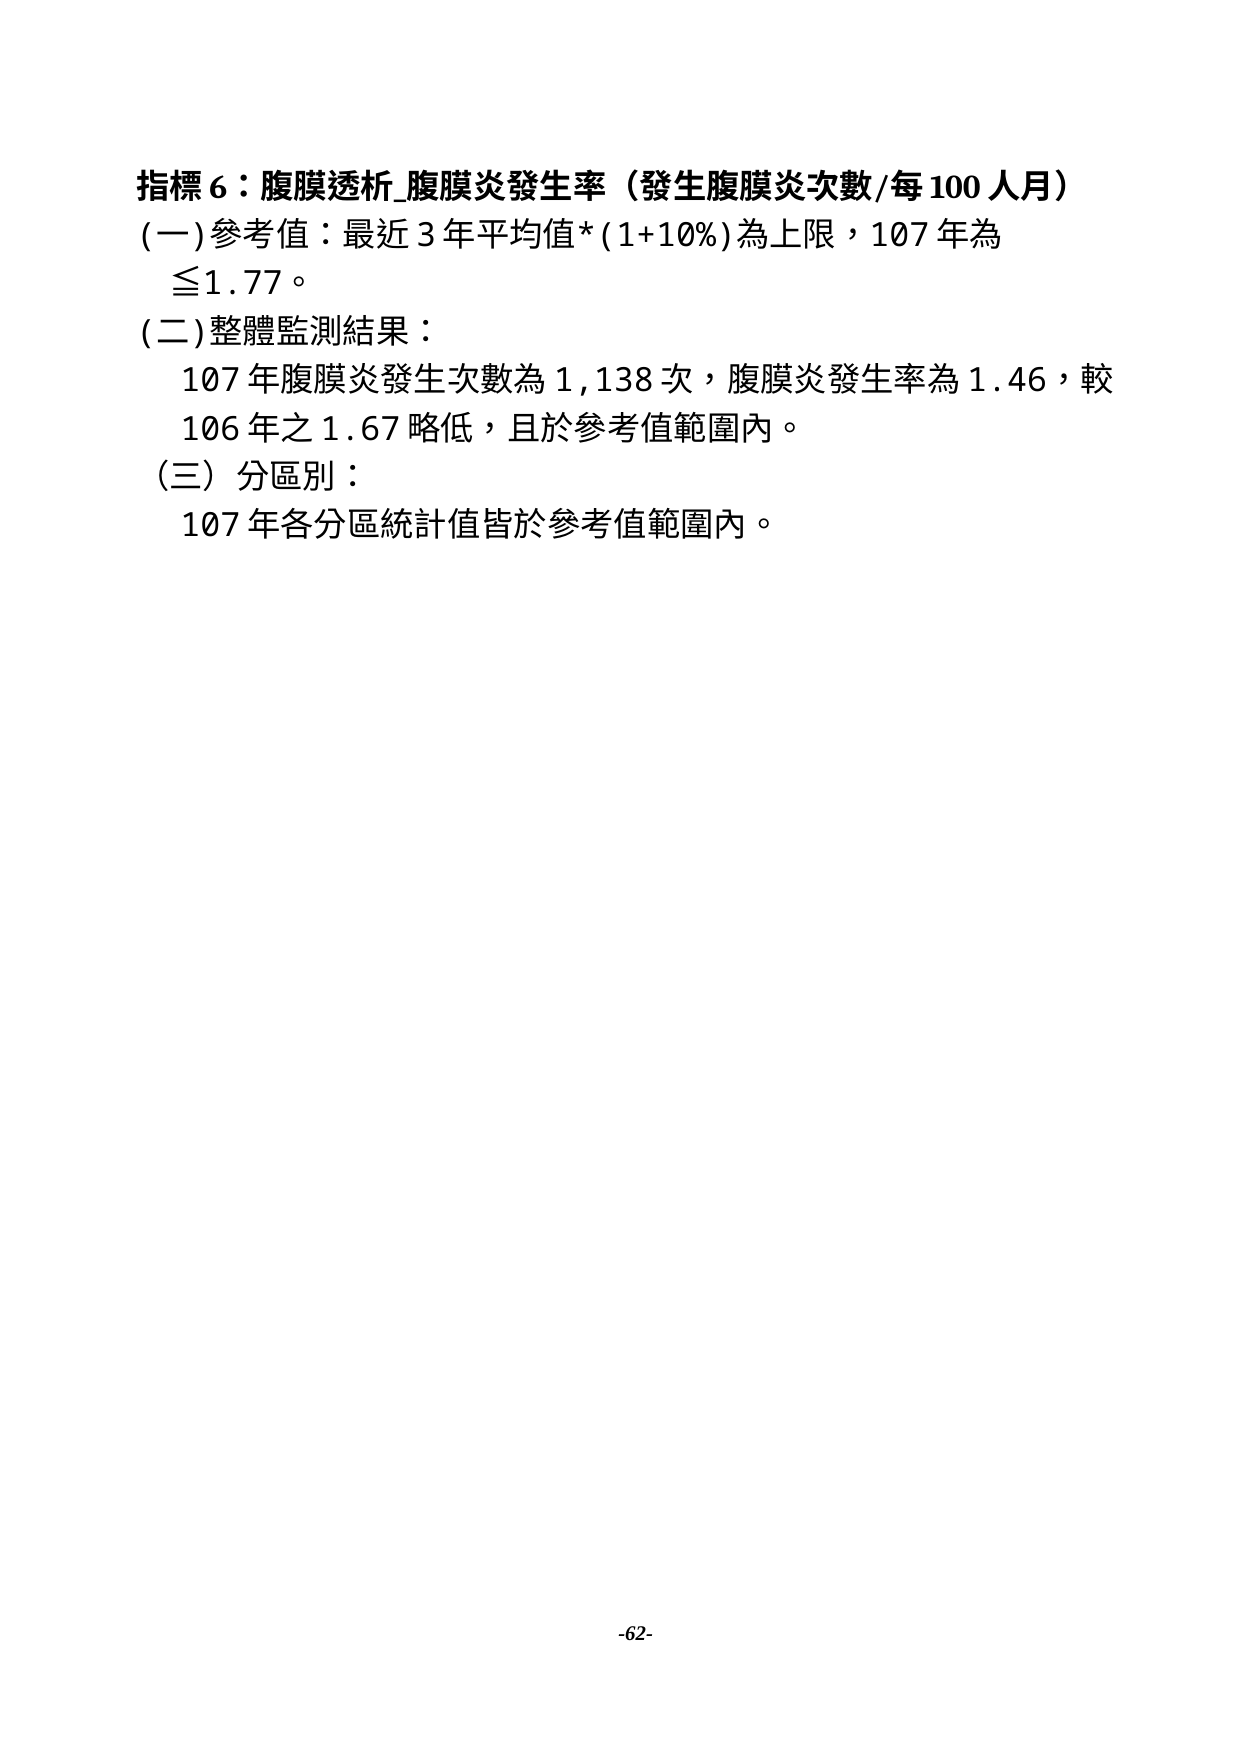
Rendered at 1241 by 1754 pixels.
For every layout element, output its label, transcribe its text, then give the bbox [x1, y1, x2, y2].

subtitle 指標6：腹膜透析_腹膜炎發生率（發生腹膜炎次數/每100人月） [136, 159, 1137, 208]
text （三）分區別： [136, 450, 1137, 498]
text 107年腹膜炎發生次數為1,138次，腹膜炎發生率為1.46，較106年之1.67略低，且於參考值範圍內。 [180, 353, 1137, 450]
text (二)整體監測結果： [136, 304, 1137, 353]
text (一)參考值：最近3年平均值*(1+10%)為上限，107年為≦1.77。 [136, 208, 1137, 304]
text 107年各分區統計值皆於參考值範圍內。 [136, 498, 1137, 546]
